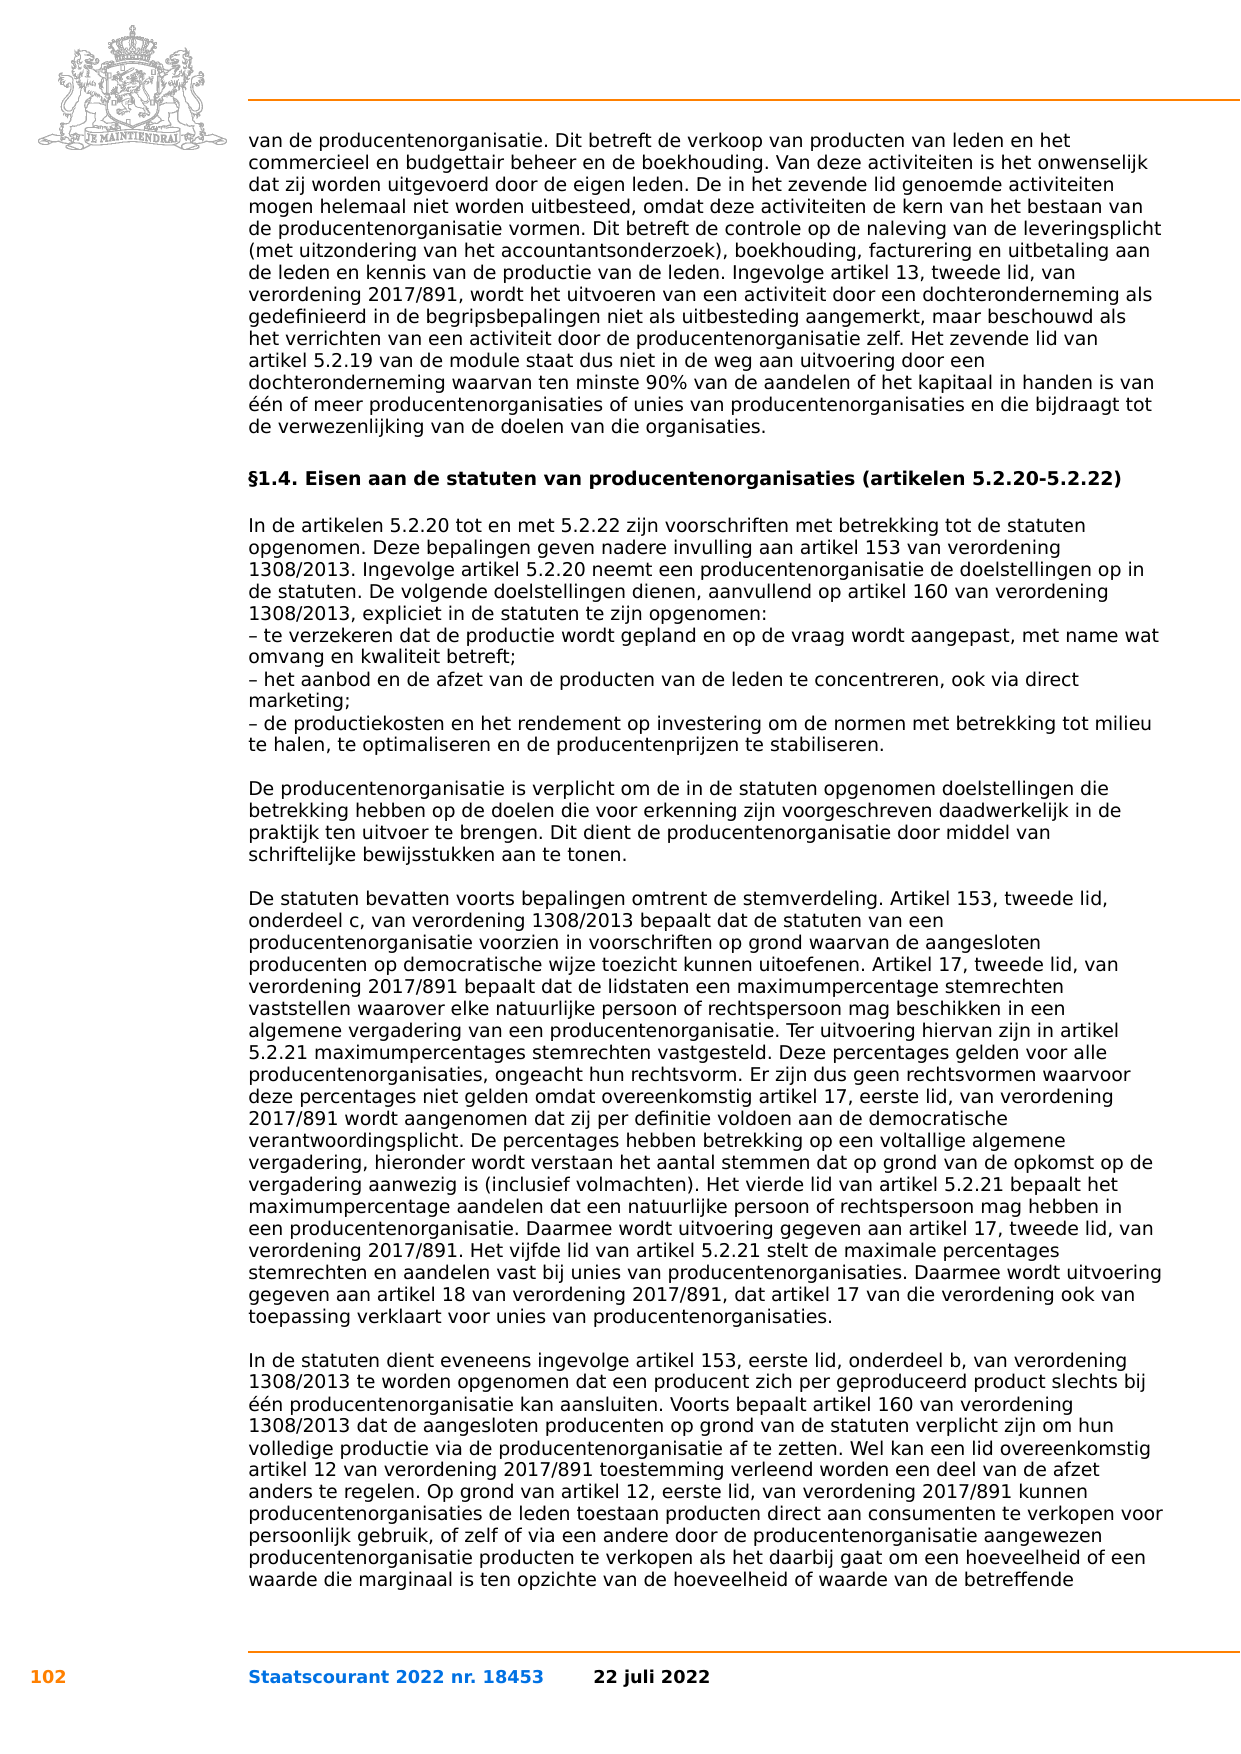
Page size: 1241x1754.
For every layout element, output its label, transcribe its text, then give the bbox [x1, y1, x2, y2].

picture [38, 25, 227, 150]
text – de productiekosten en het rendement op investering om de normen met betrekking tot milieu te halen, te optimaliseren en de producentenprijzen te stabiliseren. [248, 712, 1163, 756]
text – te verzekeren dat de productie wordt gepland en op de vraag wordt aangepast, met name wat omvang en kwaliteit betreft; [248, 624, 1163, 668]
text van de producentenorganisatie. Dit betreft de verkoop van producten van leden en het commercieel en budgettair beheer en de boekhouding. Van deze activiteiten is het onwenselijk dat zij worden uitgevoerd door de eigen leden. De in het zevende lid genoemde activiteiten mogen helemaal niet worden uitbesteed, omdat deze activiteiten de kern van het bestaan van de producentenorganisatie vormen. Dit betreft de controle op de naleving van de leveringsplicht (met uitzondering van het accountantsonderzoek), boekhouding, facturering en uitbetaling aan de leden en kennis van de productie van de leden. Ingevolge artikel 13, tweede lid, van verordening 2017/891, wordt het uitvoeren van een activiteit door een dochteronderneming als gedefinieerd in de begripsbepalingen niet als uitbesteding aangemerkt, maar beschouwd als het verrichten van een activiteit door de producentenorganisatie zelf. Het zevende lid van artikel 5.2.19 van de module staat dus niet in de weg aan uitvoering door een dochteronderneming waarvan ten minste 90% van de aandelen of het kapitaal in handen is van één of meer producentenorganisaties of unies van producentenorganisaties en die bijdraagt tot de verwezenlijking van de doelen van die organisaties. [248, 130, 1163, 438]
text In de statuten dient eveneens ingevolge artikel 153, eerste lid, onderdeel b, van verordening 1308/2013 te worden opgenomen dat een producent zich per geproduceerd product slechts bij één producentenorganisatie kan aansluiten. Voorts bepaalt artikel 160 van verordening 1308/2013 dat de aangesloten producenten op grond van de statuten verplicht zijn om hun volledige productie via de producentenorganisatie af te zetten. Wel kan een lid overeenkomstig artikel 12 van verordening 2017/891 toestemming verleend worden een deel van de afzet anders te regelen. Op grond van artikel 12, eerste lid, van verordening 2017/891 kunnen producentenorganisaties de leden toestaan producten direct aan consumenten te verkopen voor persoonlijk gebruik, of zelf of via een andere door de producentenorganisatie aangewezen producentenorganisatie producten te verkopen als het daarbij gaat om een hoeveelheid of een waarde die marginaal is ten opzichte van de hoeveelheid of waarde van de betreffende [248, 1349, 1163, 1591]
subtitle §1.4. Eisen aan de statuten van producentenorganisaties (artikelen 5.2.20-5.2.22) [248, 468, 1163, 489]
text In de artikelen 5.2.20 tot en met 5.2.22 zijn voorschriften met betrekking tot de statuten opgenomen. Deze bepalingen geven nadere invulling aan artikel 153 van verordening 1308/2013. Ingevolge artikel 5.2.20 neemt een producentenorganisatie de doelstellingen op in de statuten. De volgende doelstellingen dienen, aanvullend op artikel 160 van verordening 1308/2013, expliciet in de statuten te zijn opgenomen: [248, 514, 1163, 624]
text De statuten bevatten voorts bepalingen omtrent de stemverdeling. Artikel 153, tweede lid, onderdeel c, van verordening 1308/2013 bepaalt dat de statuten van een producentenorganisatie voorzien in voorschriften op grond waarvan de aangesloten producenten op democratische wijze toezicht kunnen uitoefenen. Artikel 17, tweede lid, van verordening 2017/891 bepaalt dat de lidstaten een maximumpercentage stemrechten vaststellen waarover elke natuurlijke persoon of rechtspersoon mag beschikken in een algemene vergadering van een producentenorganisatie. Ter uitvoering hiervan zijn in artikel 5.2.21 maximumpercentages stemrechten vastgesteld. Deze percentages gelden voor alle producentenorganisaties, ongeacht hun rechtsvorm. Er zijn dus geen rechtsvormen waarvoor deze percentages niet gelden omdat overeenkomstig artikel 17, eerste lid, van verordening 2017/891 wordt aangenomen dat zij per definitie voldoen aan de democratische verantwoordingsplicht. De percentages hebben betrekking op een voltallige algemene vergadering, hieronder wordt verstaan het aantal stemmen dat op grond van de opkomst op de vergadering aanwezig is (inclusief volmachten). Het vierde lid van artikel 5.2.21 bepaalt het maximumpercentage aandelen dat een natuurlijke persoon of rechtspersoon mag hebben in een producentenorganisatie. Daarmee wordt uitvoering gegeven aan artikel 17, tweede lid, van verordening 2017/891. Het vijfde lid van artikel 5.2.21 stelt de maximale percentages stemrechten en aandelen vast bij unies van producentenorganisaties. Daarmee wordt uitvoering gegeven aan artikel 18 van verordening 2017/891, dat artikel 17 van die verordening ook van toepassing verklaart voor unies van producentenorganisaties. [248, 888, 1163, 1328]
text – het aanbod en de afzet van de producten van de leden te concentreren, ook via direct marketing; [248, 668, 1163, 712]
text De producentenorganisatie is verplicht om de in de statuten opgenomen doelstellingen die betrekking hebben op de doelen die voor erkenning zijn voorgeschreven daadwerkelijk in de praktijk ten uitvoer te brengen. Dit dient de producentenorganisatie door middel van schriftelijke bewijsstukken aan te tonen. [248, 778, 1163, 866]
